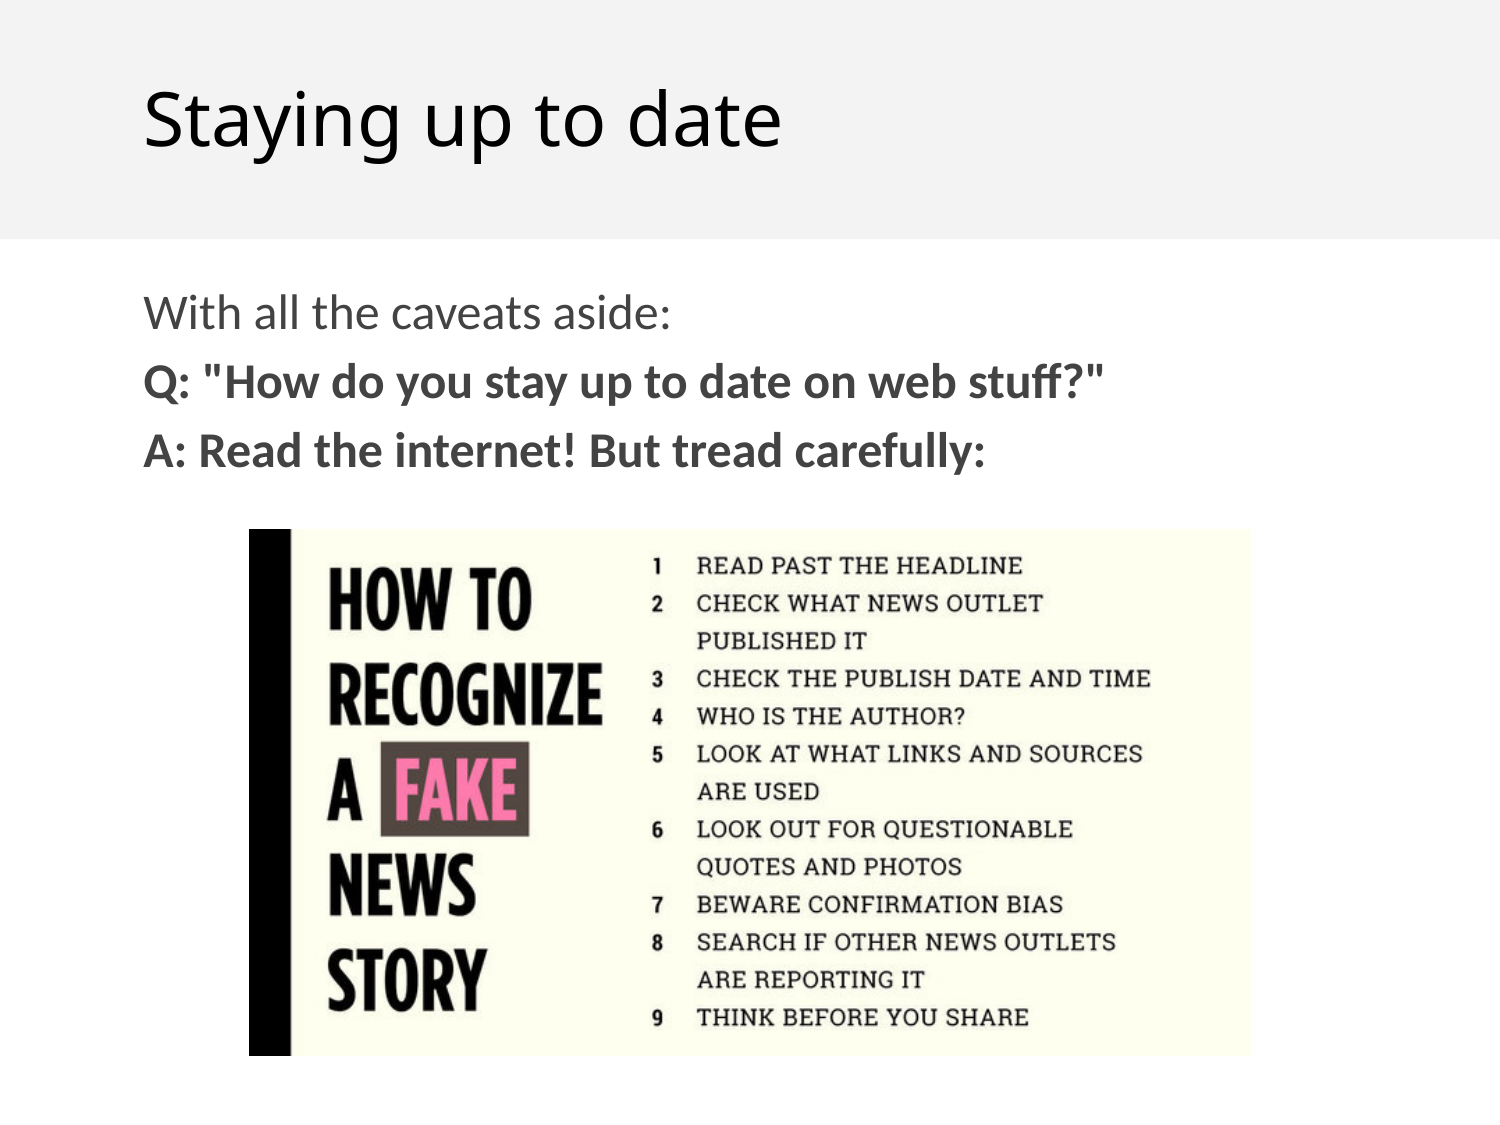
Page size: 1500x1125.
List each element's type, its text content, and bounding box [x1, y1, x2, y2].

picture [249, 529, 1251, 1056]
title Staying up to date [128, 56, 1372, 183]
list With all the caveats aside: Q: "How do you stay up to date on web stuff?" A: Read the internet! But tread carefully: [128, 255, 1372, 1004]
